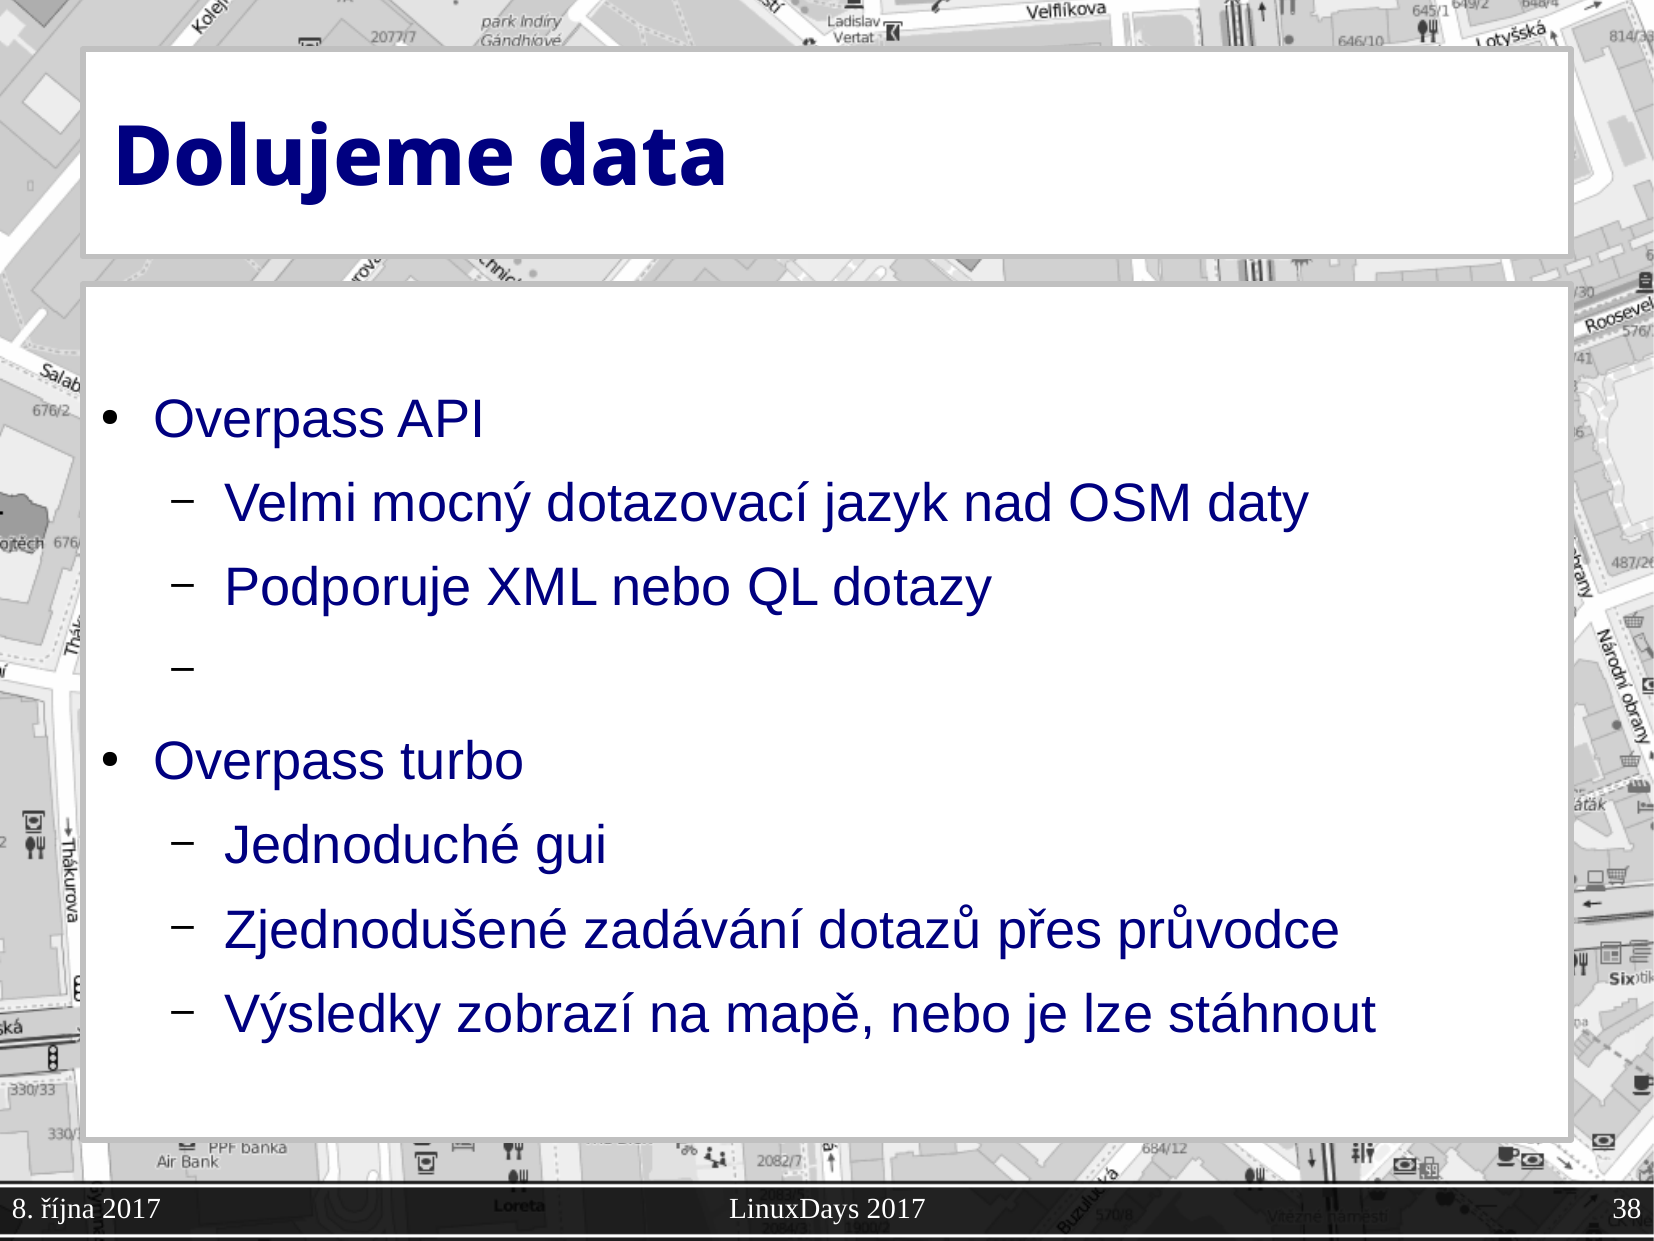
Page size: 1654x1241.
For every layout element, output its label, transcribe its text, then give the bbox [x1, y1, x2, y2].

list Overpass API Velmi mocný dotazovací jazyk nad OSM daty Podporuje XML nebo QL dotazy Overpass turbo Jednoduché gui Zjednodušené zadávání dotazů přes průvodce Výsledky zobrazí na mapě, nebo je lze stáhnout [82, 284, 1571, 1140]
title Dolujeme data [82, 49, 1571, 257]
picture [0, 0, 1654, 1241]
